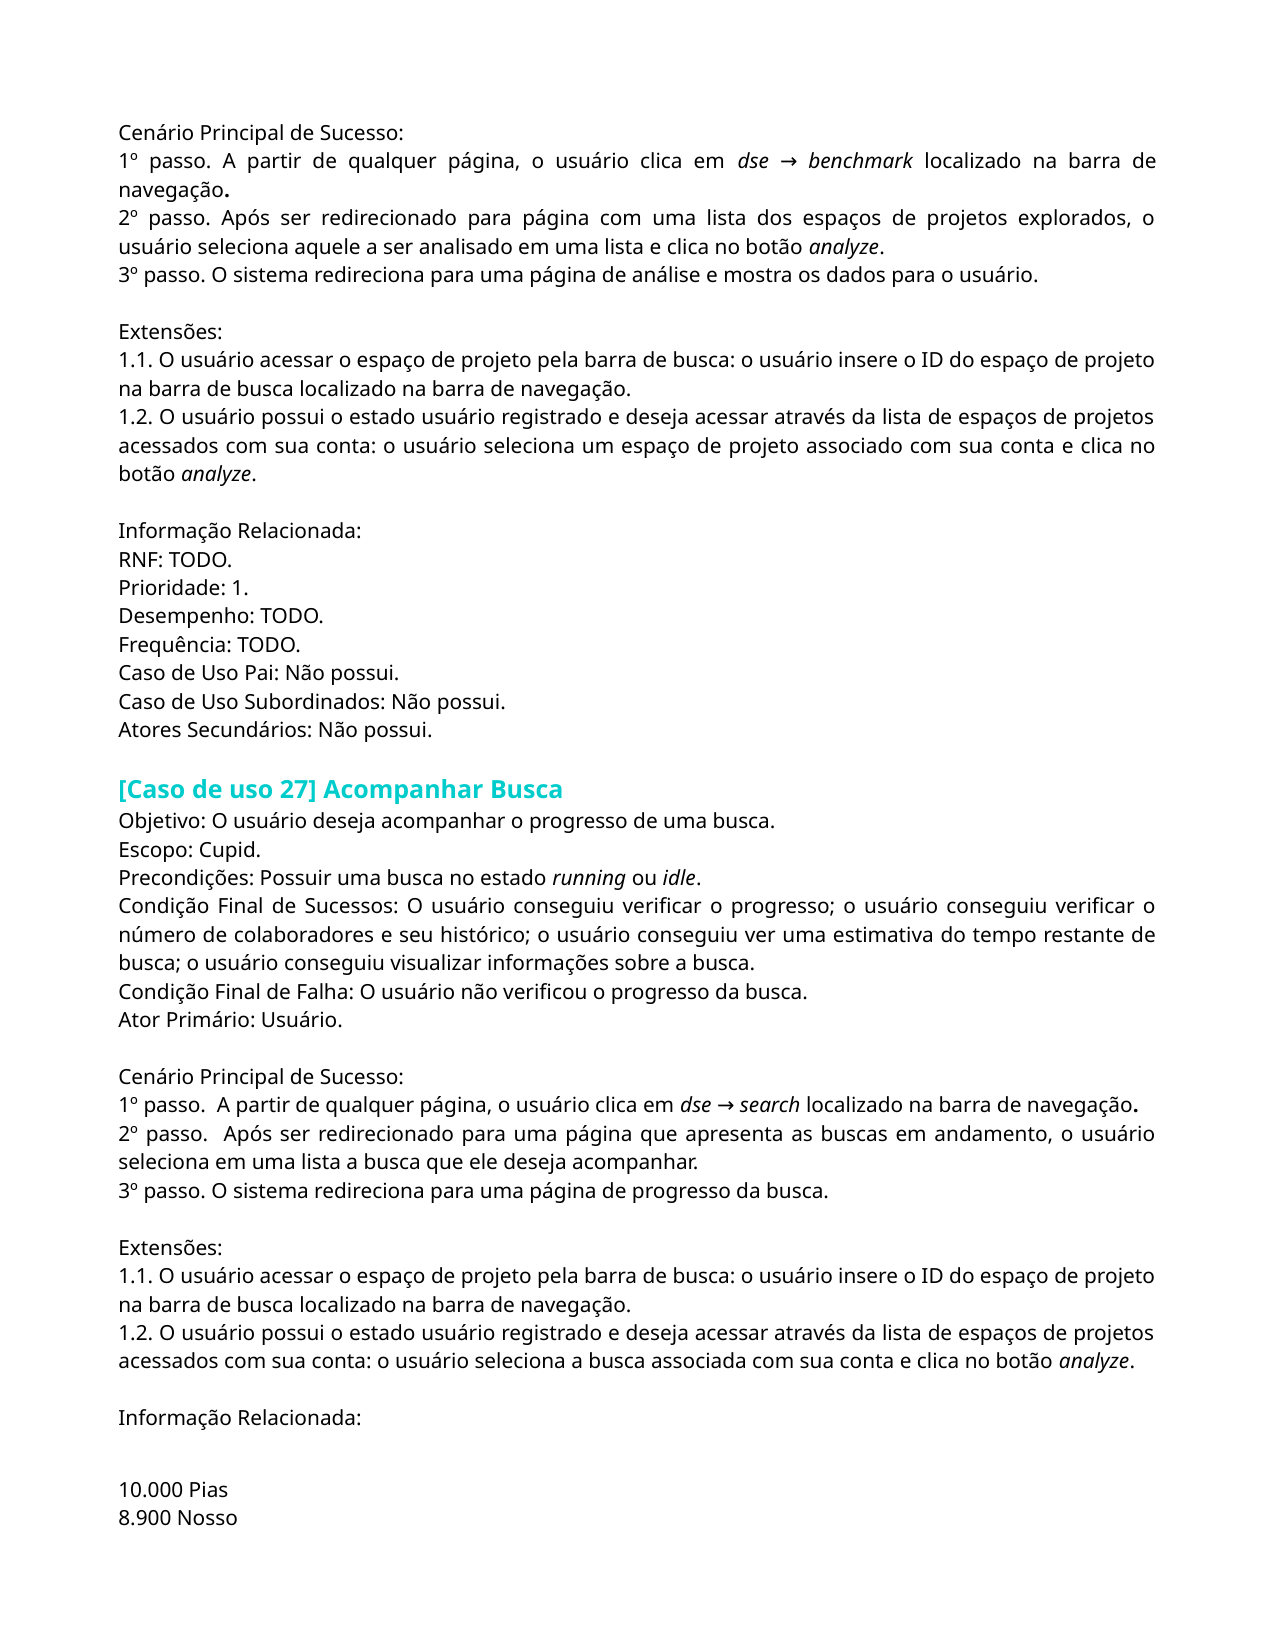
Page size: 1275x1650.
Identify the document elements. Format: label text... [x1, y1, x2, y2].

text Informação Relacionada: [118, 516, 1157, 545]
text 1.1. O usuário acessar o espaço de projeto pela barra de busca: o usuário insere o ID do espaço de projeto na barra de busca localizado na barra de navegação. [118, 1261, 1157, 1318]
text Cenário Principal de Sucesso: [118, 118, 1157, 147]
text 3º passo. O sistema redireciona para uma página de análise e mostra os dados para o usuário. [118, 260, 1157, 289]
text 1.1. O usuário acessar o espaço de projeto pela barra de busca: o usuário insere o ID do espaço de projeto na barra de busca localizado na barra de navegação. [118, 346, 1157, 402]
text 1º passo. A partir de qualquer página, o usuário clica em dse → benchmark localizado na barra de navegação. [118, 147, 1157, 203]
text Condição Final de Sucessos: O usuário conseguiu verificar o progresso; o usuário conseguiu verificar o número de colaboradores e seu histórico; o usuário conseguiu ver uma estimativa do tempo restante de busca; o usuário conseguiu visualizar informações sobre a busca. [118, 892, 1157, 977]
text Precondições: Possuir uma busca no estado running ou idle. [118, 863, 1157, 892]
text Frequência: TODO. [118, 630, 1157, 658]
text Extensões: [118, 317, 1157, 346]
text Caso de Uso Pai: Não possui. [118, 658, 1157, 687]
text 1.2. O usuário possui o estado usuário registrado e deseja acessar através da lista de espaços de projetos acessados com sua conta: o usuário seleciona a busca associada com sua conta e clica no botão analyze. [118, 1318, 1157, 1375]
text RNF: TODO. [118, 545, 1157, 573]
text Cenário Principal de Sucesso: [118, 1062, 1157, 1091]
text Ator Primário: Usuário. [118, 1005, 1157, 1034]
text Informação Relacionada: [118, 1403, 1157, 1432]
text Caso de Uso Subordinados: Não possui. [118, 687, 1157, 715]
text 3º passo. O sistema redireciona para uma página de progresso da busca. [118, 1176, 1157, 1204]
text Objetivo: O usuário deseja acompanhar o progresso de uma busca. [118, 806, 1157, 835]
text Desempenho: TODO. [118, 602, 1157, 630]
text Atores Secundários: Não possui. [118, 715, 1157, 744]
text [Caso de uso 27] Acompanhar Busca [118, 772, 1157, 806]
text 2º passo. Após ser redirecionado para uma página que apresenta as buscas em andamento, o usuário seleciona em uma lista a busca que ele deseja acompanhar. [118, 1119, 1157, 1176]
text 2º passo. Após ser redirecionado para página com uma lista dos espaços de projetos explorados, o usuário seleciona aquele a ser analisado em uma lista e clica no botão analyze. [118, 203, 1157, 260]
text Condição Final de Falha: O usuário não verificou o progresso da busca. [118, 977, 1157, 1005]
text Extensões: [118, 1233, 1157, 1261]
text Prioridade: 1. [118, 573, 1157, 602]
text Escopo: Cupid. [118, 835, 1157, 863]
text 1º passo. A partir de qualquer página, o usuário clica em dse → search localizado na barra de navegação. [118, 1091, 1157, 1119]
text 1.2. O usuário possui o estado usuário registrado e deseja acessar através da lista de espaços de projetos acessados com sua conta: o usuário seleciona um espaço de projeto associado com sua conta e clica no botão analyze. [118, 402, 1157, 488]
